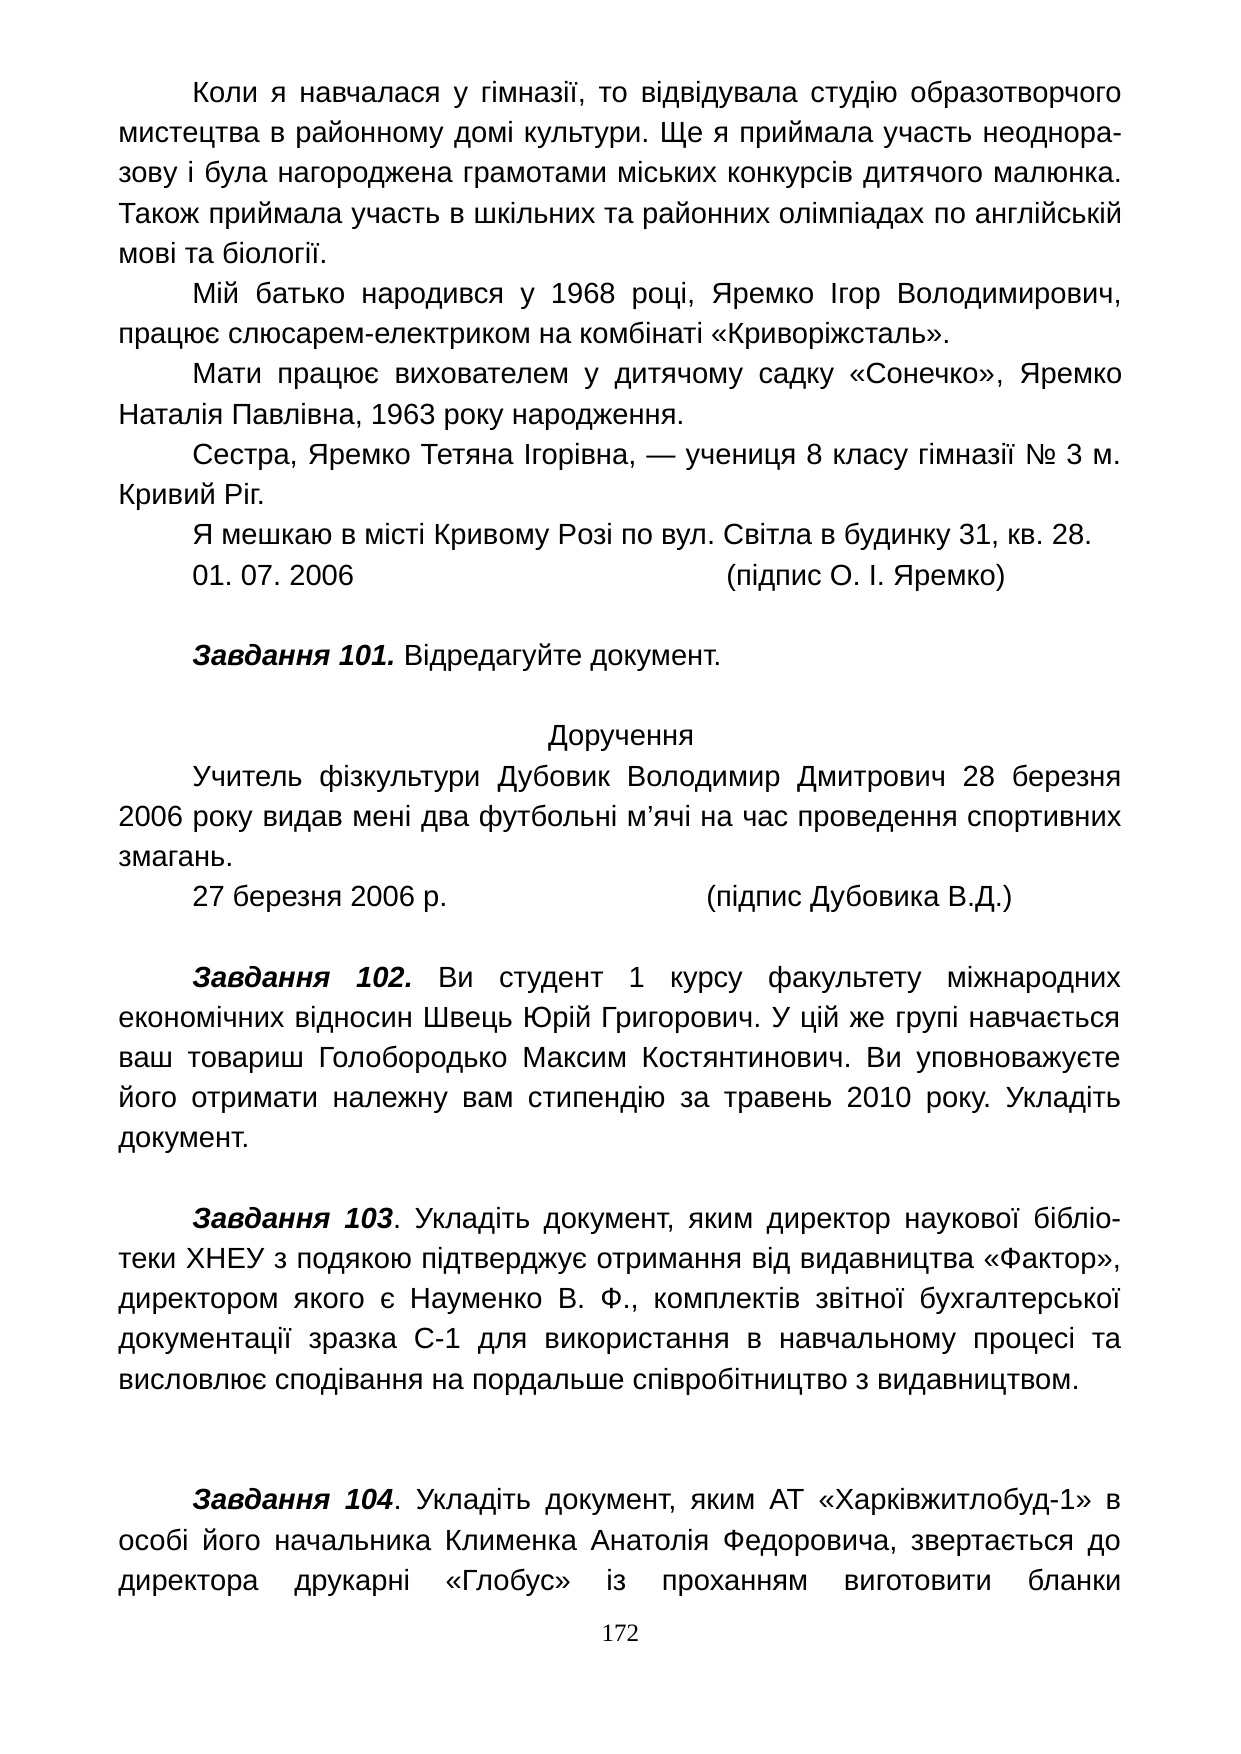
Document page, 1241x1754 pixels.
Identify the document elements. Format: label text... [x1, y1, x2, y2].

text Завдання 104. Укладіть документ, яким АТ «Харківжитлобуд-1» в особі його начальника Клименка Анатолія Федоровича, звертається до директора друкарні «Глобус» із проханням виготовити бланки [118, 1482, 1122, 1596]
text Завдання 101. Відредагуйте документ. [118, 638, 1122, 671]
text Доручення [118, 718, 1122, 752]
text Коли я навчалася у гімназії, то відвідувала студію образотворчого мистецтва в районному домі культури. Ще я приймала участь неоднора-зову і була нагороджена грамотами міських конкурсів дитячого малюнка. Також приймала участь в шкільних та районних олімпіадах по англійській мові та біології. [118, 75, 1122, 269]
text Я мешкаю в місті Кривому Розі по вул. Світла в будинку 31, кв. 28. [118, 517, 1122, 551]
text 27 березня 2006 р. (підпис Дубовика В.Д.) [118, 879, 1122, 913]
text Сестра, Яремко Тетяна Ігорівна, — учениця 8 класу гімназії № 3 м. Кривий Ріг. [118, 437, 1122, 511]
text Мати працює вихователем у дитячому садку «Сонечко», Яремко Наталія Павлівна, 1963 року народження. [118, 356, 1122, 430]
text Завдання 102. Ви студент 1 курсу факультету міжнародних економічних відносин Швець Юрій Григорович. У цій же групі навчається ваш товариш Голобородько Максим Костянтинович. Ви уповноважуєте його отримати належну вам стипендію за травень 2010 року. Укладіть документ. [118, 959, 1122, 1154]
text Мій батько народився у 1968 році, Яремко Ігор Володимирович, працює слюсарем-електриком на комбінаті «Криворіжсталь». [118, 276, 1122, 350]
text 01. 07. 2006 (підпис О. І. Яремко) [118, 557, 1122, 591]
text Завдання 103. Укладіть документ, яким директор наукової бібліо-теки ХНЕУ з подякою підтверджує отримання від видавництва «Фактор», директором якого є Науменко В. Ф., комплектів звітної бухгалтерської документації зразка С-1 для використання в навчальному процесі та висловлює сподівання на пордальше співробітництво з видавництвом. [118, 1201, 1122, 1395]
text Учитель фізкультури Дубовик Володимир Дмитрович 28 березня 2006 року видав мені два футбольні м’ячі на час проведення спортивних змагань. [118, 758, 1122, 872]
